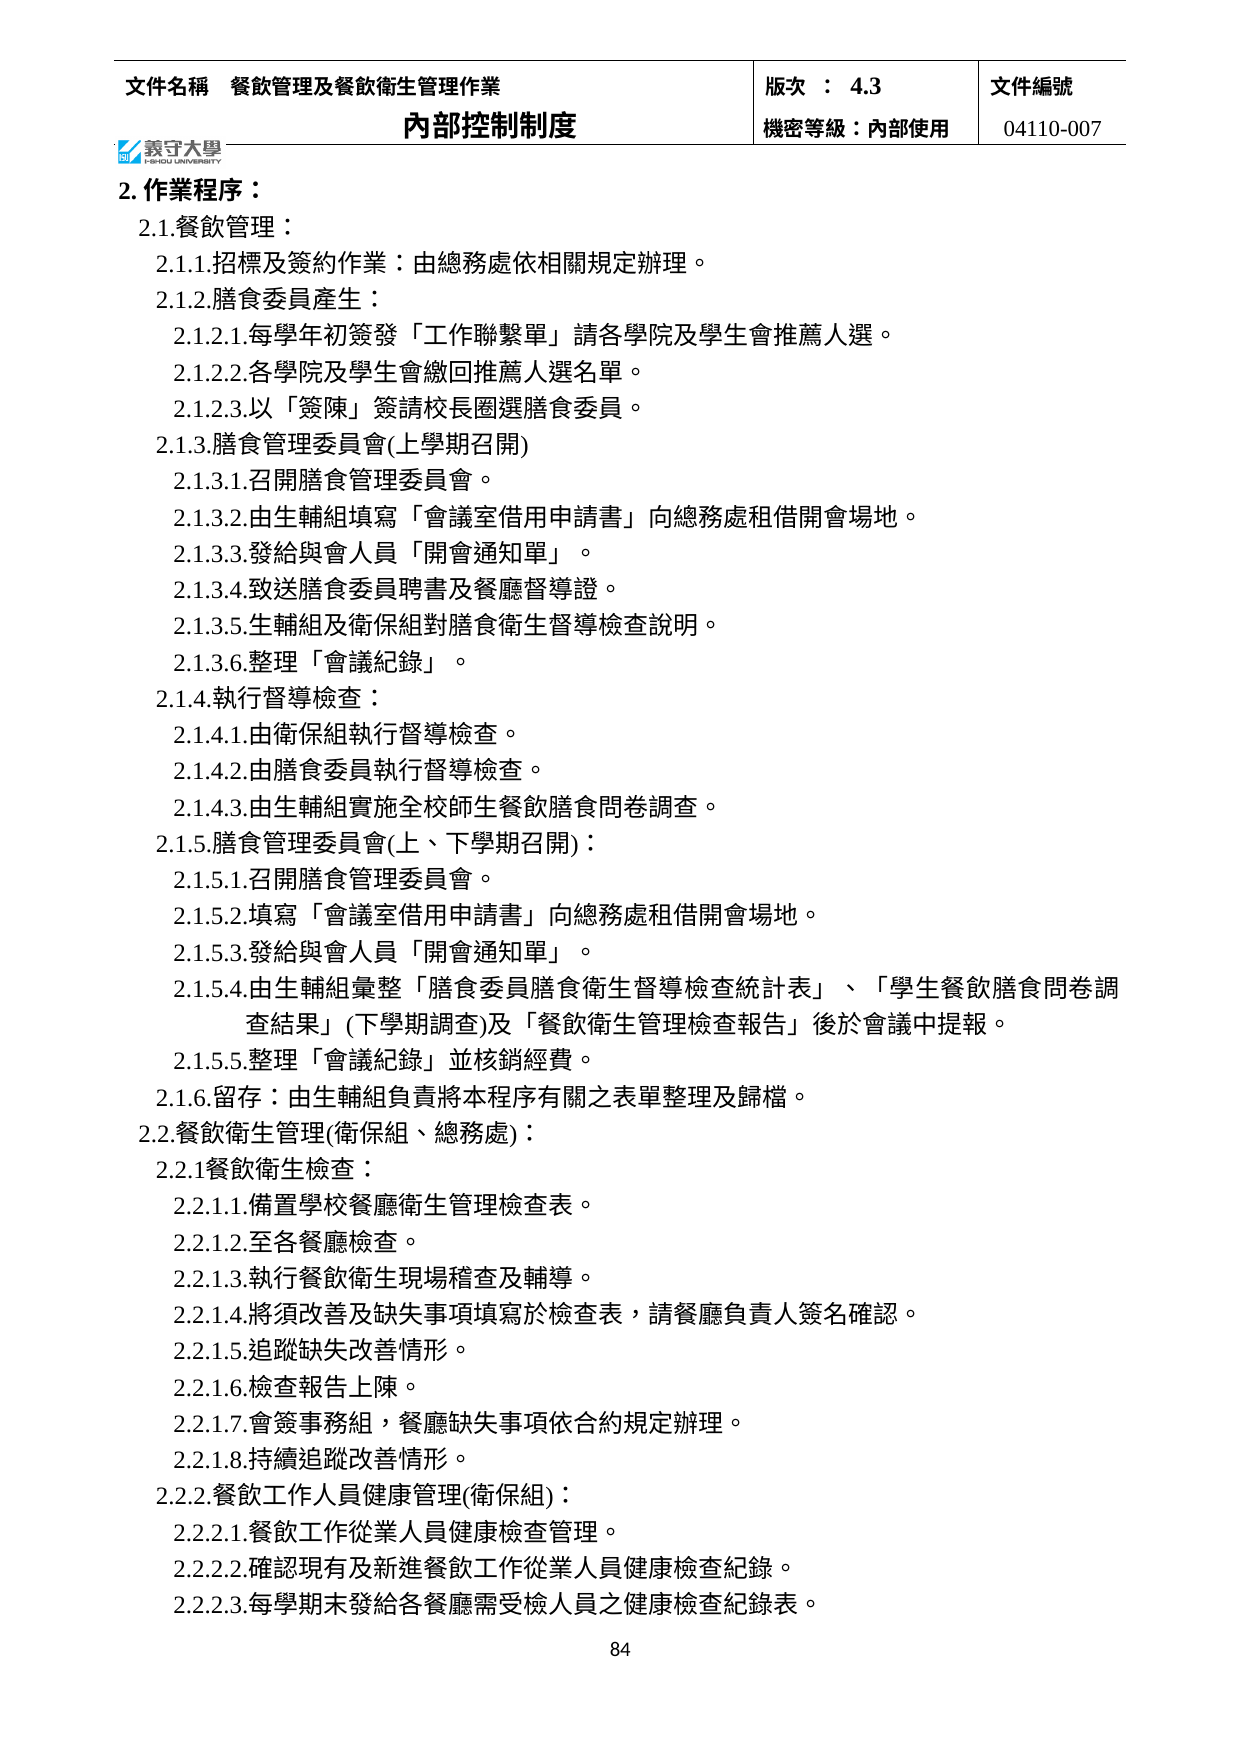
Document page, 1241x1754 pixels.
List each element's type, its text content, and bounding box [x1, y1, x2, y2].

text 2.1.餐飲管理： [138, 207, 1122, 243]
text 2.1.3.6.整理「會議紀錄」。 [173, 642, 1122, 678]
text 2.2.2.1.餐飲工作從業人員健康檢查管理。 [173, 1512, 1122, 1548]
text 2.2.1.8.持續追蹤改善情形。 [173, 1439, 1122, 1476]
text 2.1.4.1.由衛保組執行督導檢查。 [173, 714, 1122, 751]
text 2.2.1.5.追蹤缺失改善情形。 [173, 1331, 1122, 1367]
text 2.1.5.1.召開膳食管理委員會。 [173, 859, 1122, 896]
text 2.1.4.2.由膳食委員執行督導檢查。 [173, 751, 1122, 787]
text 2.1.2.1.每學年初簽發「工作聯繫單」請各學院及學生會推薦人選。 [173, 316, 1122, 352]
text 2.1.2.2.各學院及學生會繳回推薦人選名單。 [173, 352, 1122, 388]
text 2.1.3.膳食管理委員會(上學期召開) [156, 424, 1122, 461]
text 2. 作業程序： [118, 171, 1122, 207]
text 2.1.5.5.整理「會議紀錄」並核銷經費。 [173, 1041, 1122, 1077]
text 2.1.5.膳食管理委員會(上、下學期召開)： [156, 823, 1122, 859]
text 2.2.1.2.至各餐廳檢查。 [173, 1222, 1122, 1258]
text 2.2.2.餐飲工作人員健康管理(衛保組)： [156, 1476, 1122, 1512]
text 2.1.5.3.發給與會人員「開會通知單」。 [173, 932, 1122, 968]
text 2.1.5.2.填寫「會議室借用申請書」向總務處租借開會場地。 [173, 896, 1122, 932]
text 2.1.3.2.由生輔組填寫「會議室借用申請書」向總務處租借開會場地。 [173, 497, 1122, 533]
text 2.1.3.3.發給與會人員「開會通知單」。 [173, 533, 1122, 569]
text 2.1.5.4.由生輔組彙整「膳食委員膳食衛生督導檢查統計表」、「學生餐飲膳食問卷調查結果」(下學期調查)及「餐飲衛生管理檢查報告」後於會議中提報。 [173, 968, 1122, 1041]
text 2.2.2.3.每學期末發給各餐廳需受檢人員之健康檢查紀錄表。 [173, 1584, 1122, 1621]
text 2.1.1.招標及簽約作業：由總務處依相關規定辦理。 [156, 243, 1122, 279]
text 2.2.1.4.將須改善及缺失事項填寫於檢查表，請餐廳負責人簽名確認。 [173, 1294, 1122, 1331]
text 2.1.2.膳食委員產生： [156, 279, 1122, 316]
text 2.2.1.6.檢查報告上陳。 [173, 1367, 1122, 1403]
text 2.1.6.留存：由生輔組負責將本程序有關之表單整理及歸檔。 [156, 1077, 1122, 1113]
text 2.2.1.7.會簽事務組，餐廳缺失事項依合約規定辦理。 [173, 1403, 1122, 1439]
text 2.2.1.1.備置學校餐廳衛生管理檢查表。 [173, 1186, 1122, 1222]
text 2.1.2.3.以「簽陳」簽請校長圈選膳食委員。 [173, 388, 1122, 424]
text 2.1.3.1.召開膳食管理委員會。 [173, 461, 1122, 497]
text 2.1.4.執行督導檢查： [156, 678, 1122, 714]
text 2.1.3.4.致送膳食委員聘書及餐廳督導證。 [173, 569, 1122, 606]
text 2.1.3.5.生輔組及衛保組對膳食衛生督導檢查說明。 [173, 606, 1122, 642]
text 2.2.1餐飲衛生檢查： [156, 1149, 1122, 1186]
text 2.1.4.3.由生輔組實施全校師生餐飲膳食問卷調查。 [173, 787, 1122, 823]
text 2.2.2.2.確認現有及新進餐飲工作從業人員健康檢查紀錄。 [173, 1548, 1122, 1584]
text 2.2.1.3.執行餐飲衛生現場稽查及輔導。 [173, 1258, 1122, 1294]
text 2.2.餐飲衛生管理(衛保組、總務處)： [138, 1113, 1122, 1149]
